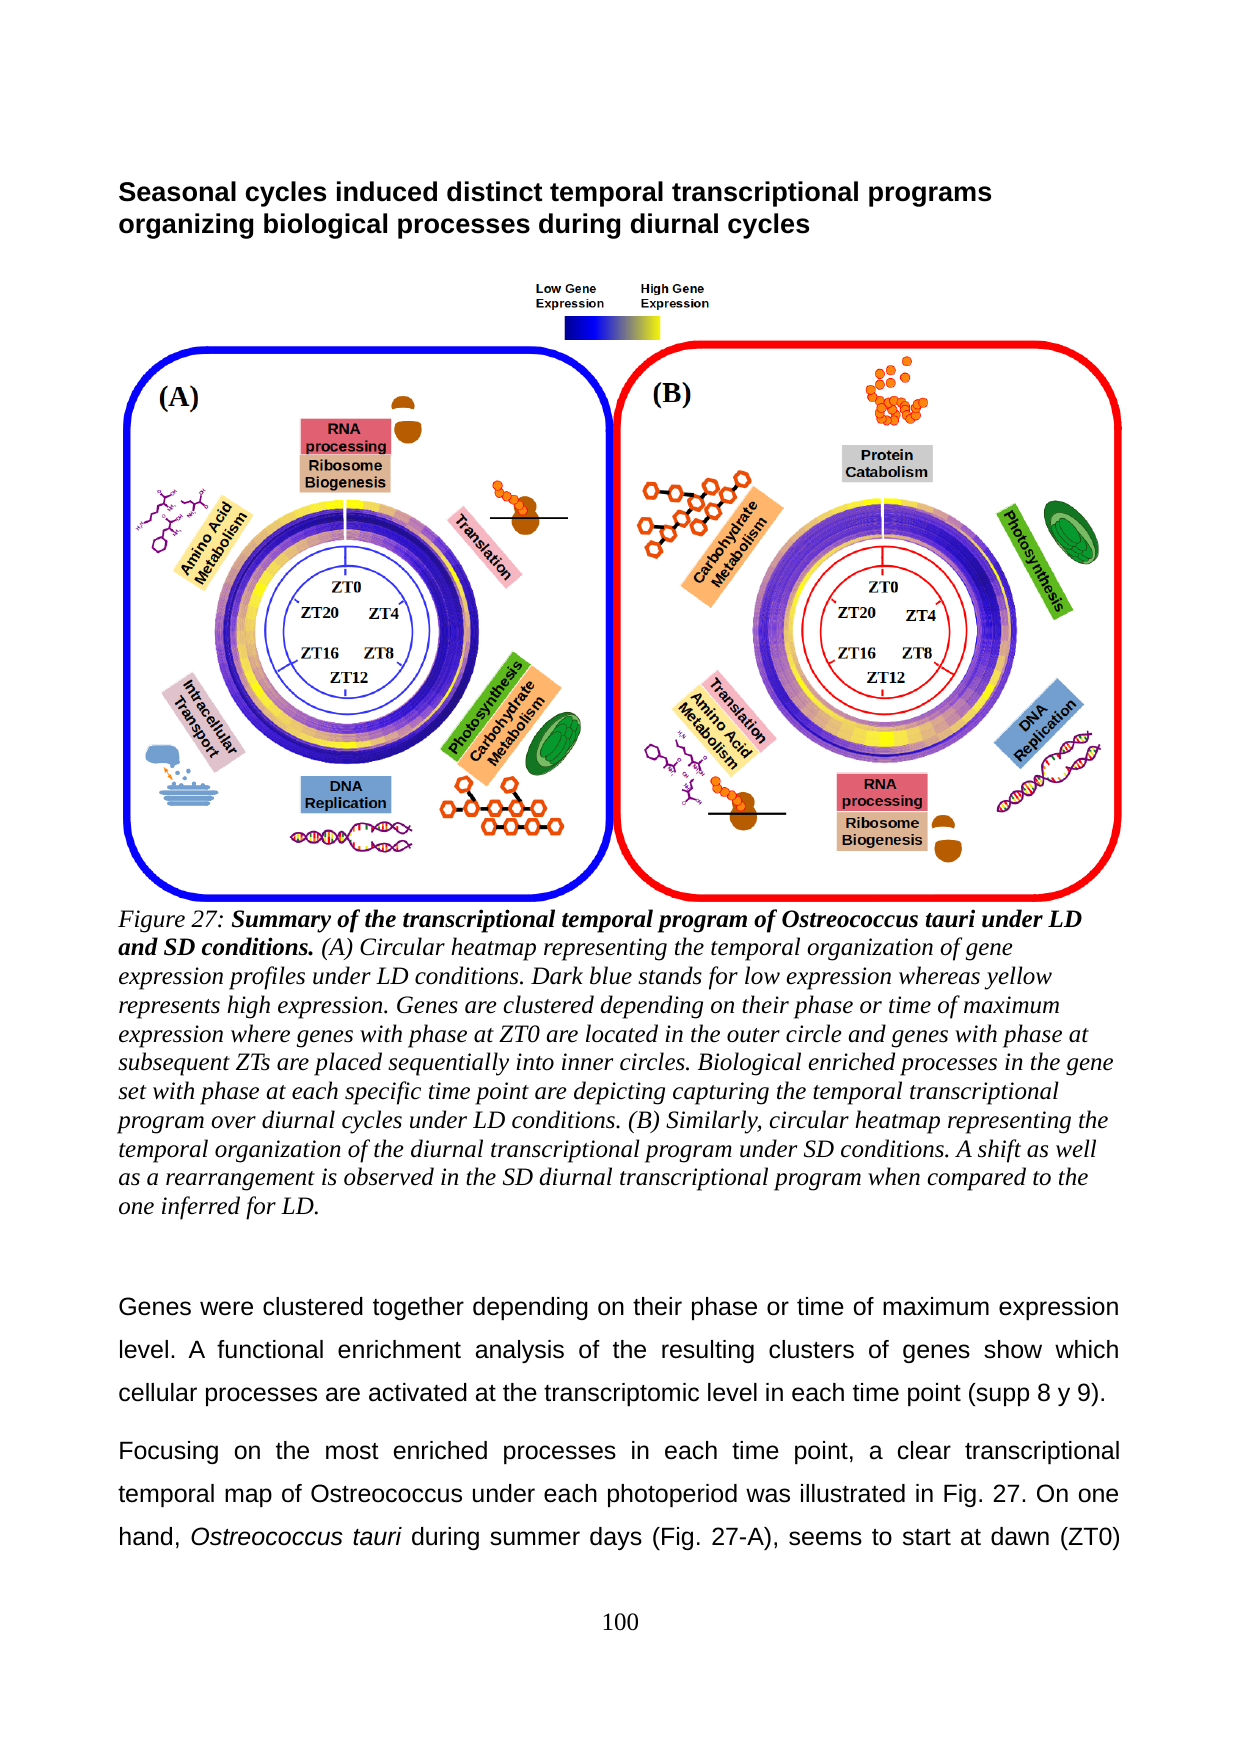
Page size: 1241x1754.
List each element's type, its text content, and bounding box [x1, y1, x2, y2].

picture [118, 272, 1123, 904]
text Focusing on the most enriched processes in each time point, a clear transcriptional temporal map of Ostreococcus under each photoperiod was illustrated in Fig. 27. On one hand, Ostreococcus tauri during summer days (Fig. 27-A), seems to start at dawn (ZT0) [118, 1436, 1122, 1551]
text Genes were clustered together depending on their phase or time of maximum expression level. A functional enrichment analysis of the resulting clusters of genes show which cellular processes are activated at the transcriptomic level in each time point (supp 8 y 9). [118, 1292, 1122, 1407]
text Figure 27: Summary of the transcriptional temporal program of Ostreococcus tauri under LD and SD conditions. (A) Circular heatmap representing the temporal organization of gene expression profiles under LD conditions. Dark blue stands for low expression whereas yellow represents high expression. Genes are clustered depending on their phase or time of maximum expression where genes with phase at ZT0 are located in the outer circle and genes with phase at subsequent ZTs are placed sequentially into inner circles. Biological enriched processes in the gene set with phase at each specific time point are depicting capturing the temporal transcriptional program over diurnal cycles under LD conditions. (B) Similarly, circular heatmap representing the temporal organization of the diurnal transcriptional program under SD conditions. A shift as well as a rearrangement is observed in the SD diurnal transcriptional program when compared to the one inferred for LD. [118, 904, 1122, 1220]
subtitle Seasonal cycles induced distinct temporal transcriptional programs organizing biological processes during diurnal cycles [118, 176, 1122, 239]
